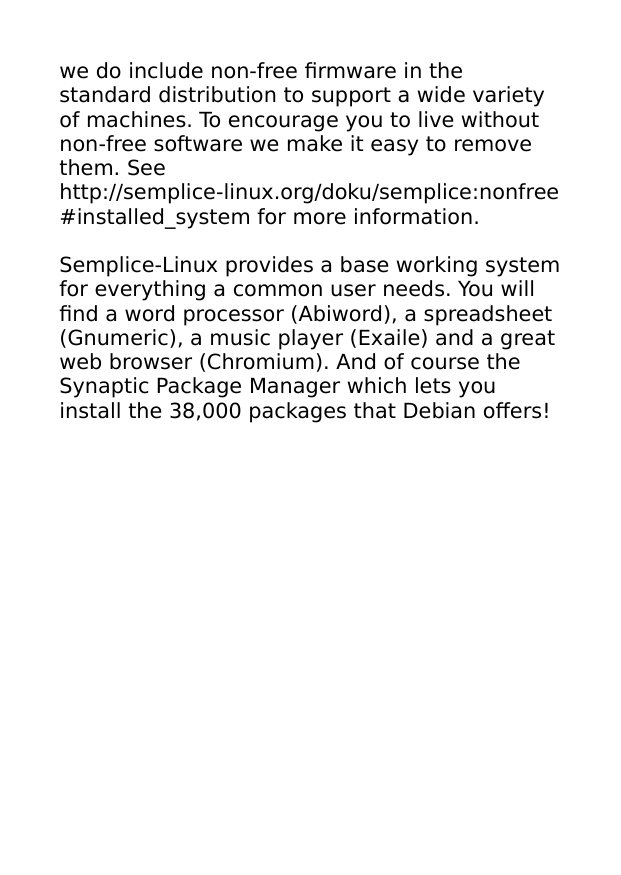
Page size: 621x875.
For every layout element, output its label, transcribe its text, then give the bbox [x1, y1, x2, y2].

text we do include non-free firmware in the standard distribution to support a wide variety of machines. To encourage you to live without non-free software we make it easy to remove them. See http://semplice-linux.org/doku/semplice:nonfree#installed_system for more information. [59, 59, 561, 229]
text Semplice-Linux provides a base working system for everything a common user needs. You will find a word processor (Abiword), a spreadsheet [59, 253, 561, 326]
text (Gnumeric), a music player (Exaile) and a great web browser (Chromium). And of course the Synaptic Package Manager which lets you install the 38,000 packages that Debian offers! [59, 326, 561, 423]
